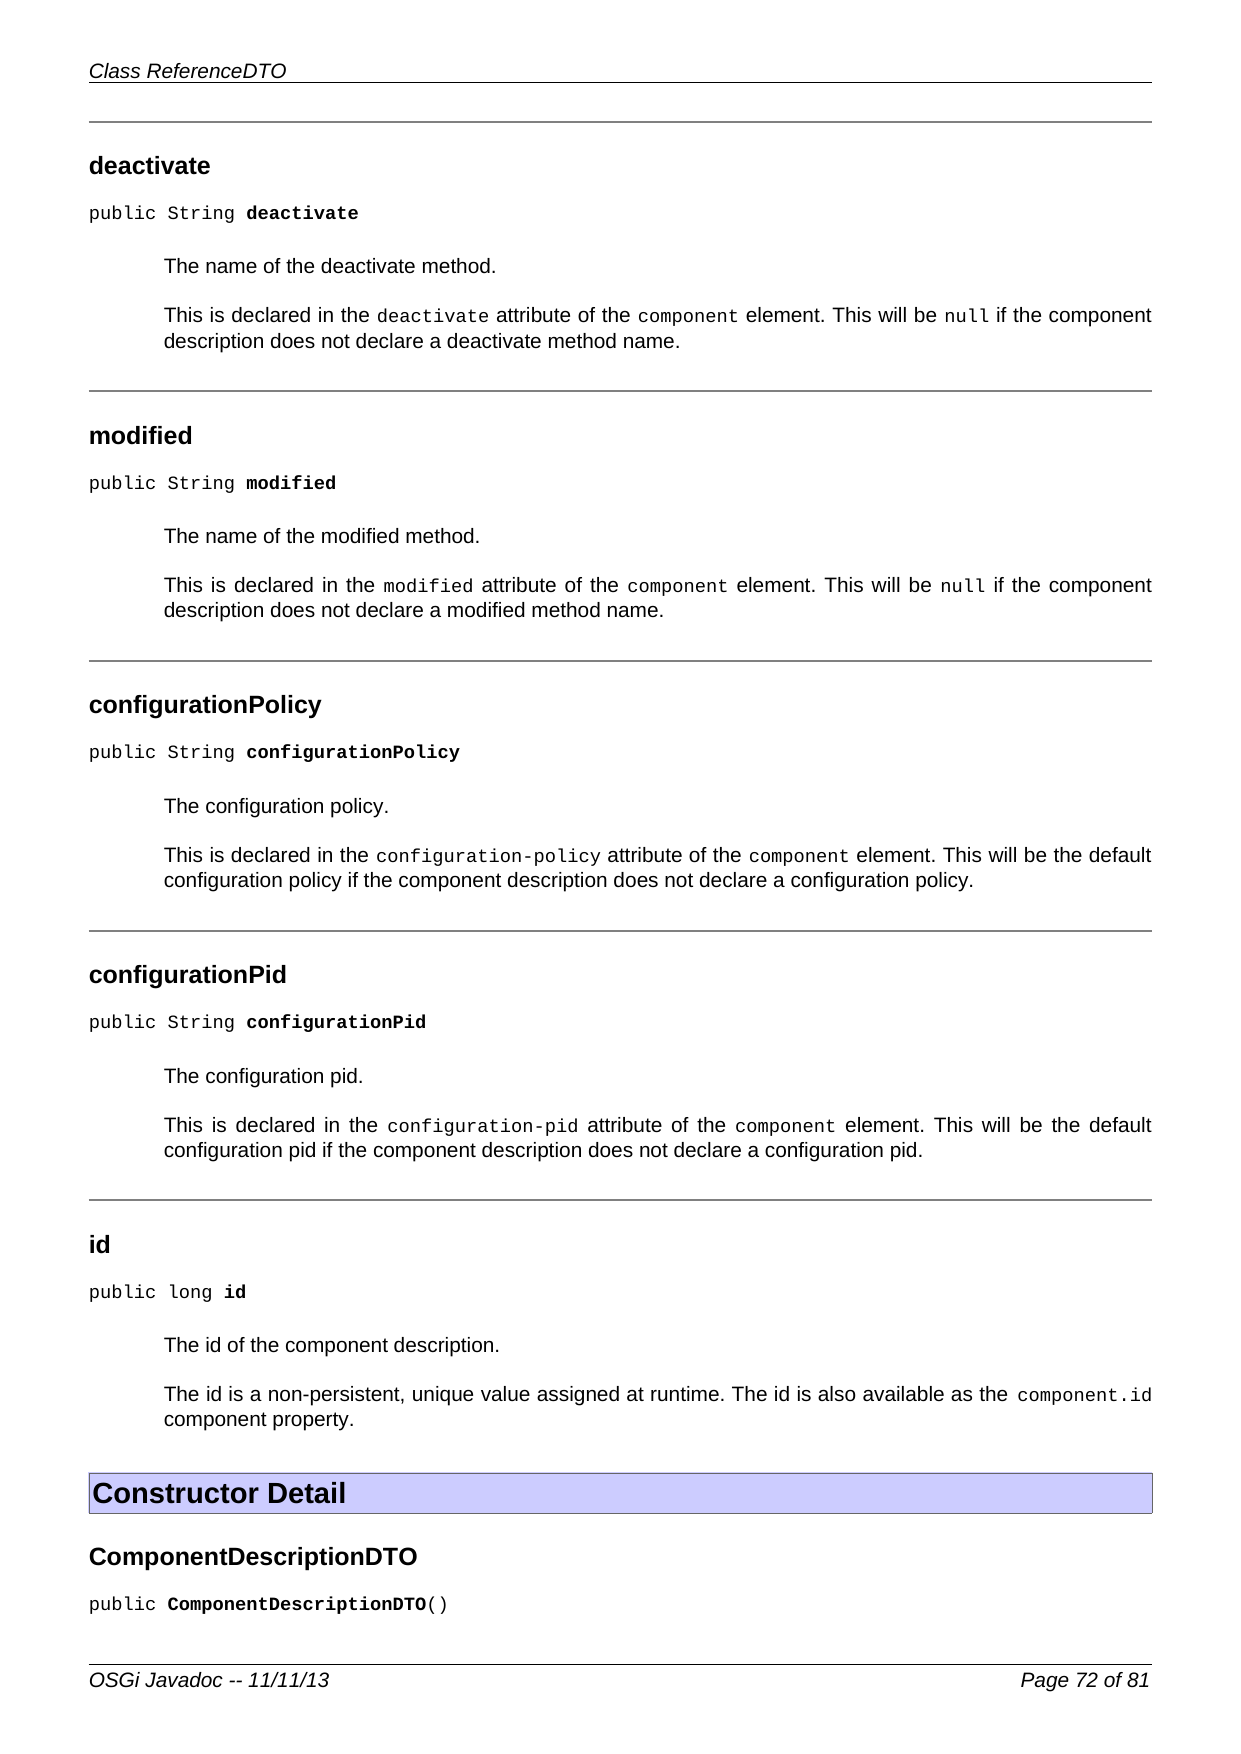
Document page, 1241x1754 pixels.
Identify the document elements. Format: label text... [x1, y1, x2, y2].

text public String modified [88, 474, 1152, 495]
subtitle configurationPolicy [88, 690, 1152, 719]
text The id of the component description. [163, 1333, 1152, 1357]
text This is declared in the configuration-pid attribute of the component element. This will be the default configuration pid if the component description does not declare a configuration pid. [163, 1112, 1152, 1162]
text The configuration policy. [163, 794, 1152, 818]
subtitle configurationPid [88, 960, 1152, 989]
subtitle id [88, 1230, 1152, 1258]
text public ComponentDescriptionDTO() [88, 1594, 1152, 1616]
text The configuration pid. [163, 1063, 1152, 1087]
text This is declared in the deactivate attribute of the component element. This will be null if the component description does not declare a deactivate method name. [163, 303, 1152, 352]
text The name of the deactivate method. [163, 254, 1152, 278]
text public String deactivate [88, 204, 1152, 225]
text public String configurationPid [88, 1013, 1152, 1034]
subtitle Constructor Detail [90, 1474, 1152, 1513]
text This is declared in the configuration-policy attribute of the component element. This will be the default configuration policy if the component description does not declare a configuration policy. [163, 843, 1152, 892]
text public String configurationPolicy [88, 743, 1152, 764]
text This is declared in the modified attribute of the component element. This will be null if the component description does not declare a modified method name. [163, 573, 1152, 622]
subtitle deactivate [88, 151, 1152, 180]
text The name of the modified method. [163, 524, 1152, 548]
text The id is a non-persistent, unique value assigned at runtime. The id is also available as the component.id component property. [163, 1382, 1152, 1431]
text public long id [88, 1283, 1152, 1304]
subtitle ComponentDescriptionDTO [88, 1542, 1152, 1570]
subtitle modified [88, 421, 1152, 449]
